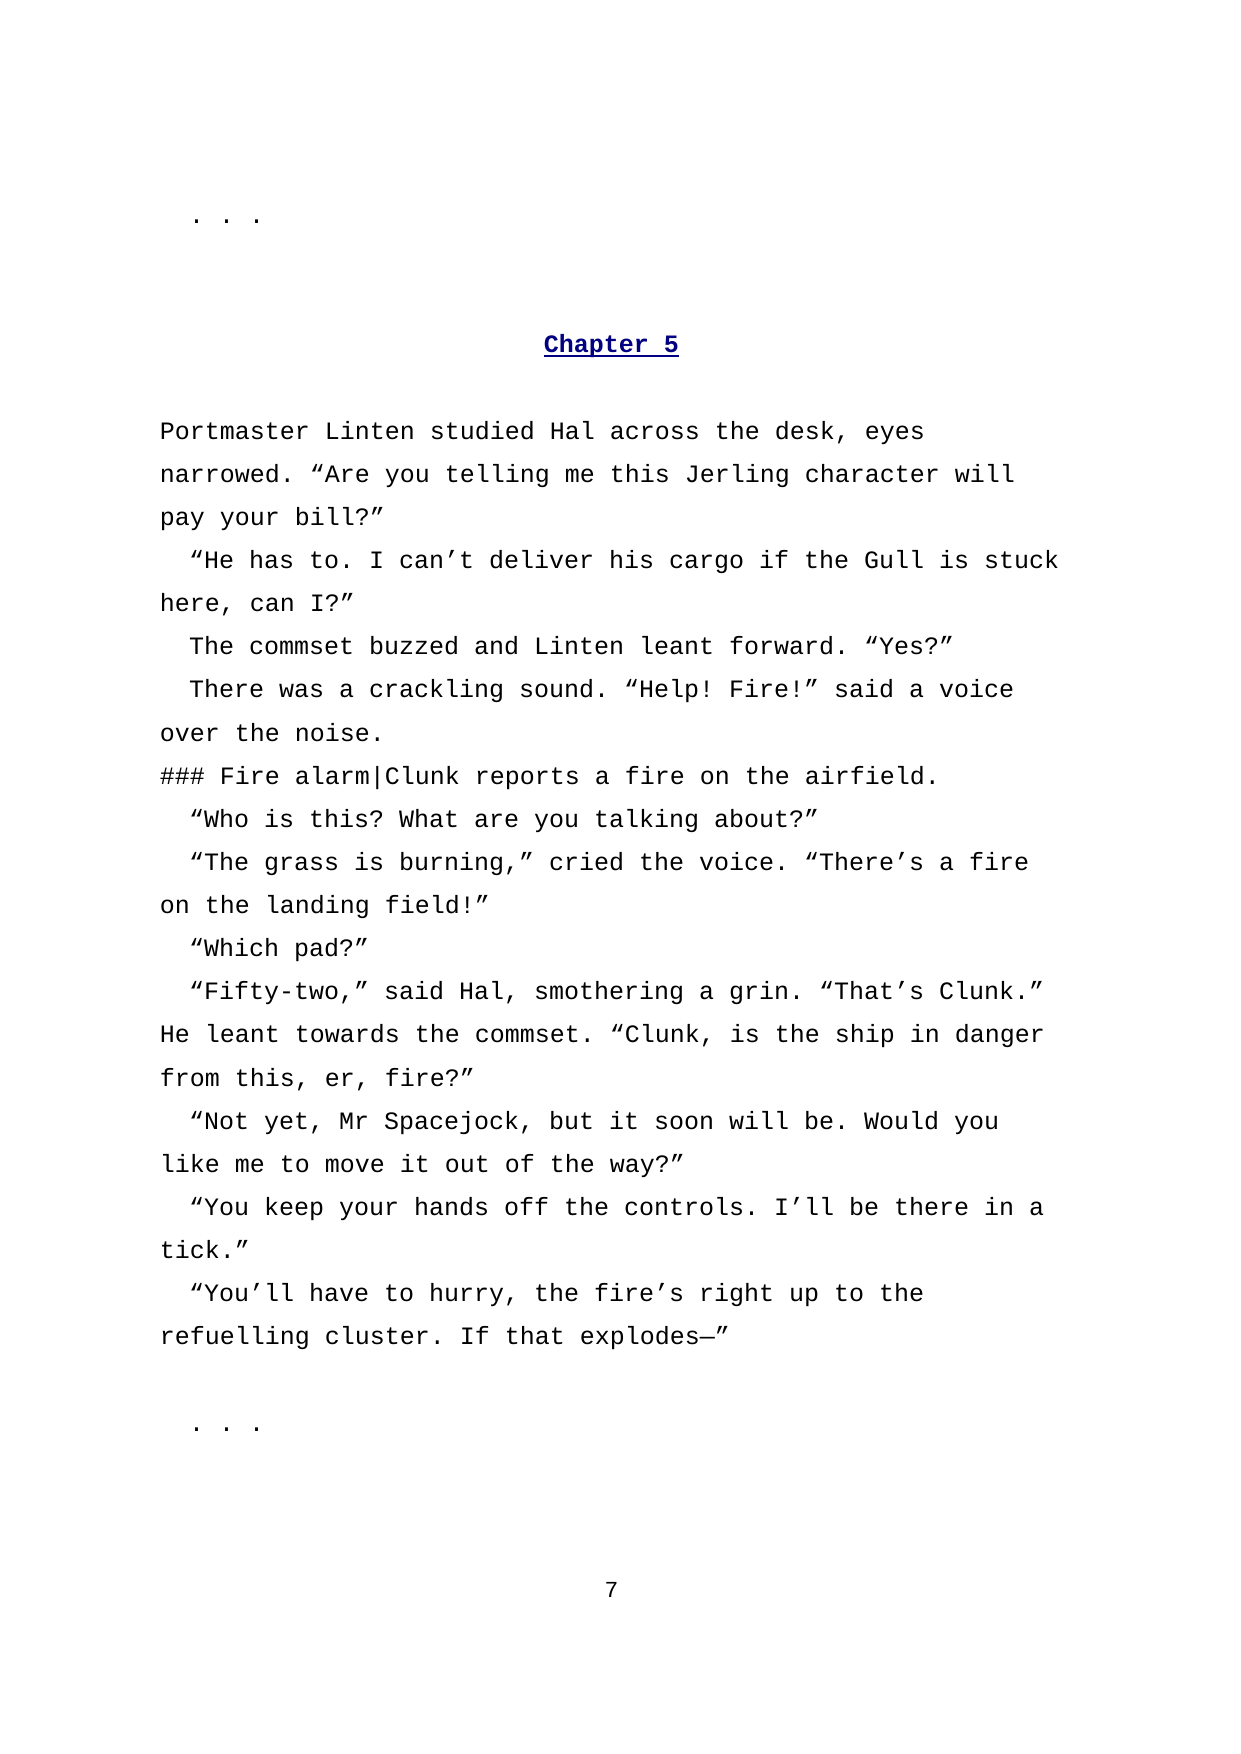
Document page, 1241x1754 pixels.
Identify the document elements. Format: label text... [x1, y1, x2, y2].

text The commset buzzed and Linten leant forward. “Yes?” [159, 620, 1063, 663]
text “The grass is burning,” cried the voice. “There’s a fire on the landing field!” [159, 836, 1063, 922]
subtitle Chapter 5 [159, 318, 1063, 361]
text . . . [159, 189, 1063, 232]
text “He has to. I can’t deliver his cargo if the Gull is stuck here, can I?” [159, 534, 1063, 620]
text Portmaster Linten studied Hal across the desk, eyes narrowed. “Are you telling me this Jerling character will pay your bill?” [159, 404, 1063, 534]
text “Fifty-two,” said Hal, smothering a grin. “That’s Clunk.” He leant towards the commset. “Clunk, is the ship in danger from this, er, fire?” [159, 965, 1063, 1094]
text “Which pad?” [159, 922, 1063, 965]
text “Who is this? What are you talking about?” [159, 793, 1063, 836]
text ### Fire alarm|Clunk reports a fire on the airfield. [159, 749, 1063, 793]
text There was a crackling sound. “Help! Fire!” said a voice over the noise. [159, 663, 1063, 749]
text . . . [159, 1396, 1063, 1439]
text “You’ll have to hurry, the fire’s right up to the refuelling cluster. If that explodes—” [159, 1267, 1063, 1353]
text “Not yet, Mr Spacejock, but it soon will be. Would you like me to move it out of the way?” [159, 1094, 1063, 1181]
text “You keep your hands off the controls. I’ll be there in a tick.” [159, 1181, 1063, 1267]
